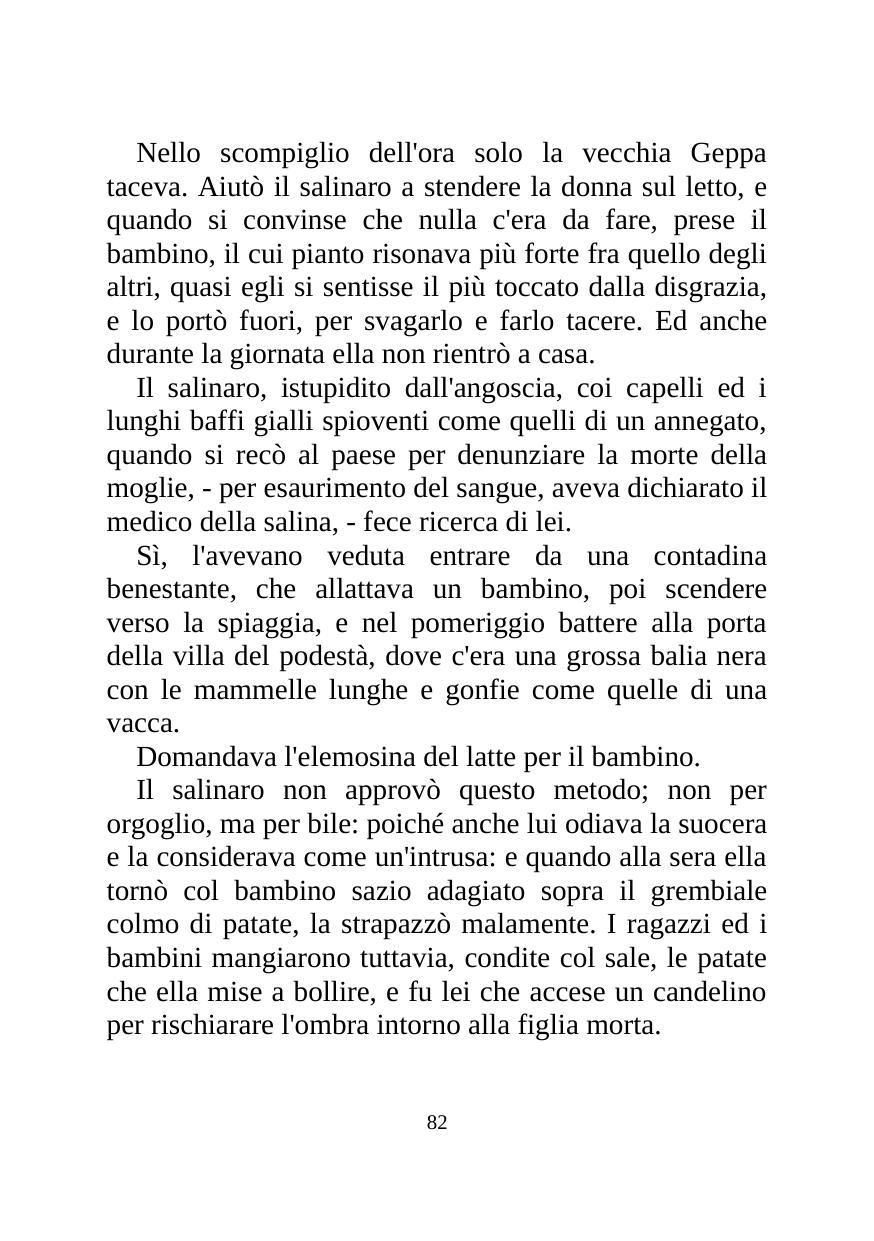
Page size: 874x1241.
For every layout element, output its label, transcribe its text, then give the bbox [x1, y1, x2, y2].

text Sì, l'avevano veduta entrare da una contadina benestante, che allattava un bambino, poi scendere verso la spiaggia, e nel pomeriggio battere alla porta della villa del podestà, dove c'era una grossa balia nera con le mammelle lunghe e gonfie come quelle di una vacca. [106, 538, 768, 739]
text Domandava l'elemosina del latte per il bambino. [106, 739, 768, 772]
text Nello scompiglio dell'ora solo la vecchia Geppa taceva. Aiutò il salinaro a stendere la donna sul letto, e quando si convinse che nulla c'era da fare, prese il bambino, il cui pianto risonava più forte fra quello degli altri, quasi egli si sentisse il più toccato dalla disgrazia, e lo portò fuori, per svagarlo e farlo tacere. Ed anche durante la giornata ella non rientrò a casa. [106, 135, 768, 370]
text Il salinaro, istupidito dall'angoscia, coi capelli ed i lunghi baffi gialli spioventi come quelli di un annegato, quando si recò al paese per denunziare la morte della moglie, - per esaurimento del sangue, aveva dichiarato il medico della salina, - fece ricerca di lei. [106, 370, 768, 538]
text Il salinaro non approvò questo metodo; non per orgoglio, ma per bile: poiché anche lui odiava la suocera e la considerava come un'intrusa: e quando alla sera ella tornò col bambino sazio adagiato sopra il grembiale colmo di patate, la strapazzò malamente. I ragazzi ed i bambini mangiarono tuttavia, condite col sale, le patate che ella mise a bollire, e fu lei che accese un candelino per rischiarare l'ombra intorno alla figlia morta. [106, 772, 768, 1041]
